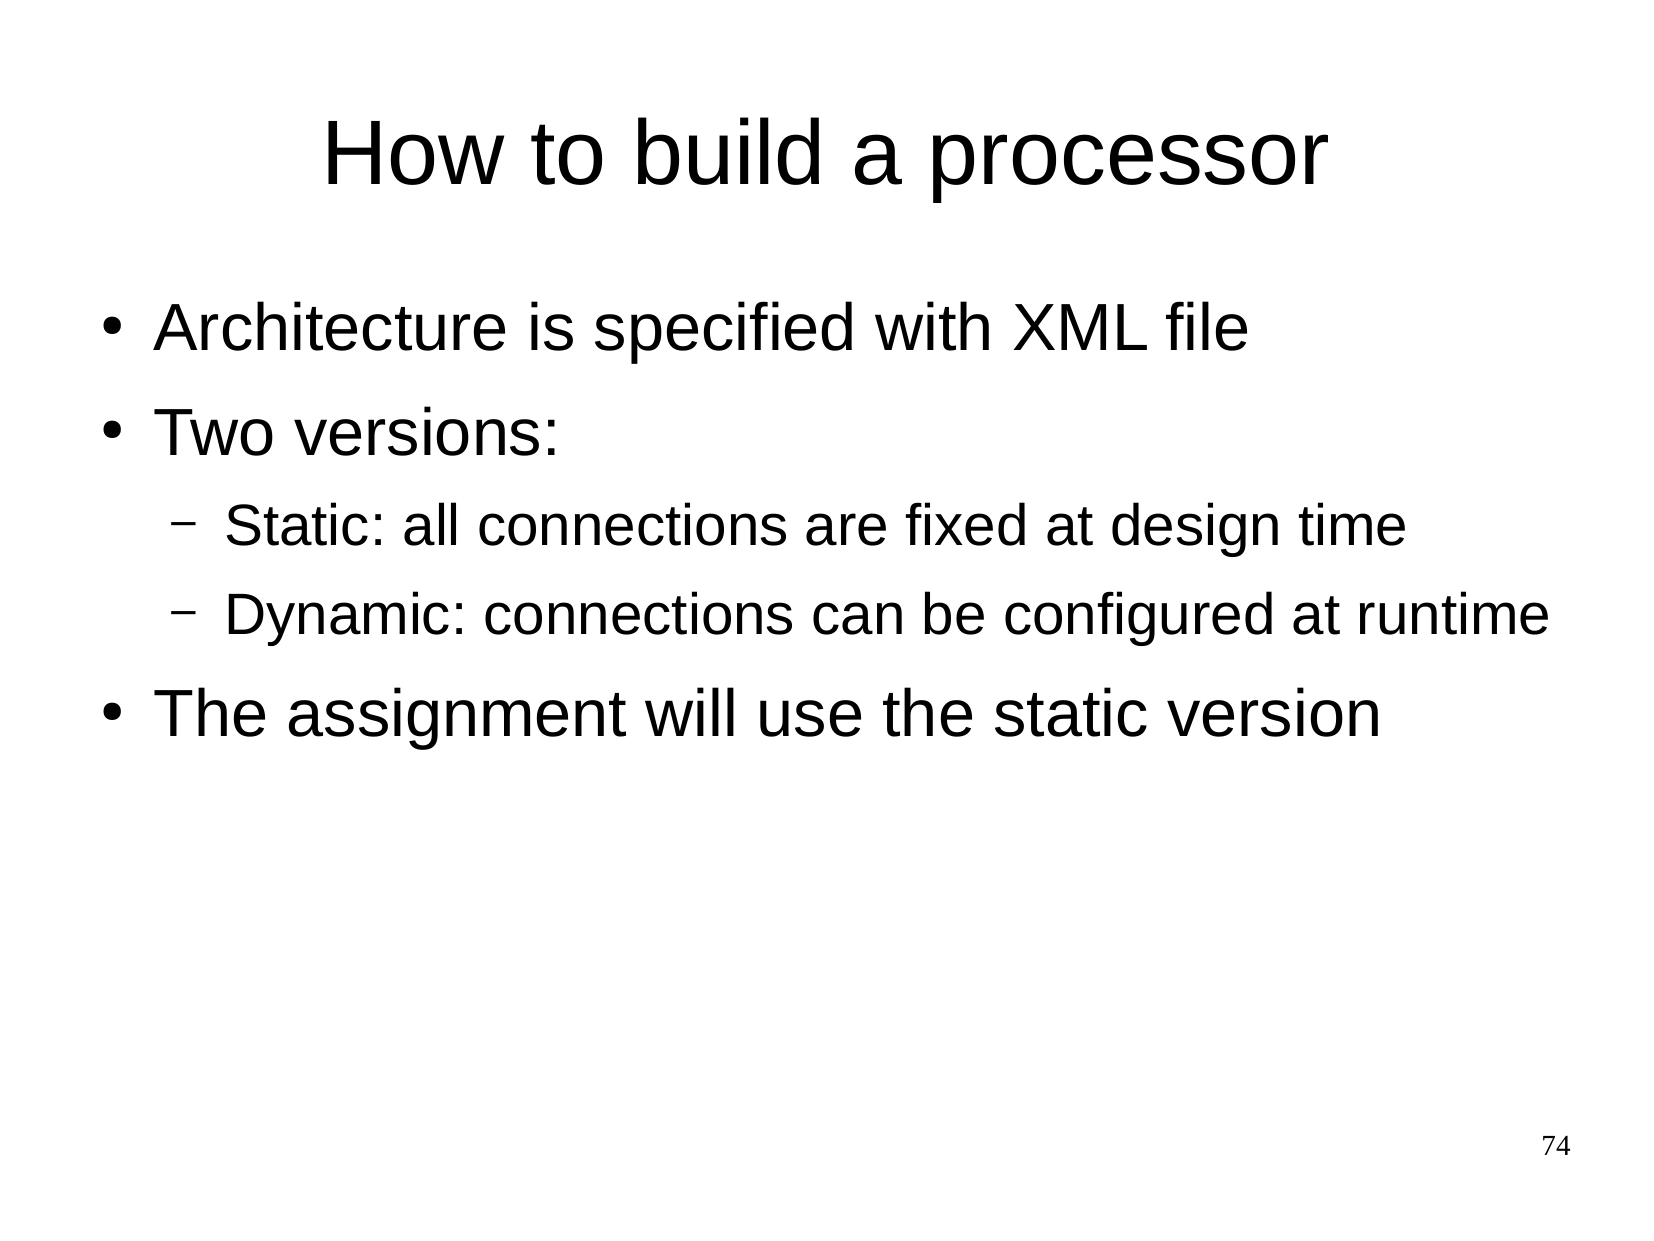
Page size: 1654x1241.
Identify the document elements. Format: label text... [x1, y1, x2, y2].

title How to build a processor [82, 49, 1571, 257]
list Architecture is specified with XML file Two versions: Static: all connections are fixed at design time Dynamic: connections can be configured at runtime The assignment will use the static version [82, 290, 1571, 1010]
